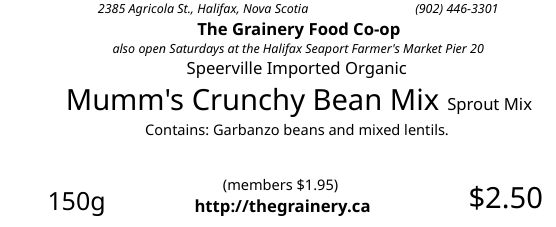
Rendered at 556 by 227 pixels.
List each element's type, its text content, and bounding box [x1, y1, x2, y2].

table_cell (members $1.95) http://thegrainery.ca [149, 175, 415, 217]
table_cell Speerville Imported Organic Mumm's Crunchy Bean Mix Sprout Mix Contains: Garbanzo beans and mixed lentils. [47, 57, 550, 175]
table_cell $2.50 [415, 175, 550, 217]
table_cell 150g [47, 175, 149, 217]
table_header 2385 Agricola St., Halifax, Nova Scotia (902) 446-3301 The Grainery Food Co-op also open Saturdays at the Halifax Seaport Farmer's Market Pier 20 [47, 0, 550, 57]
